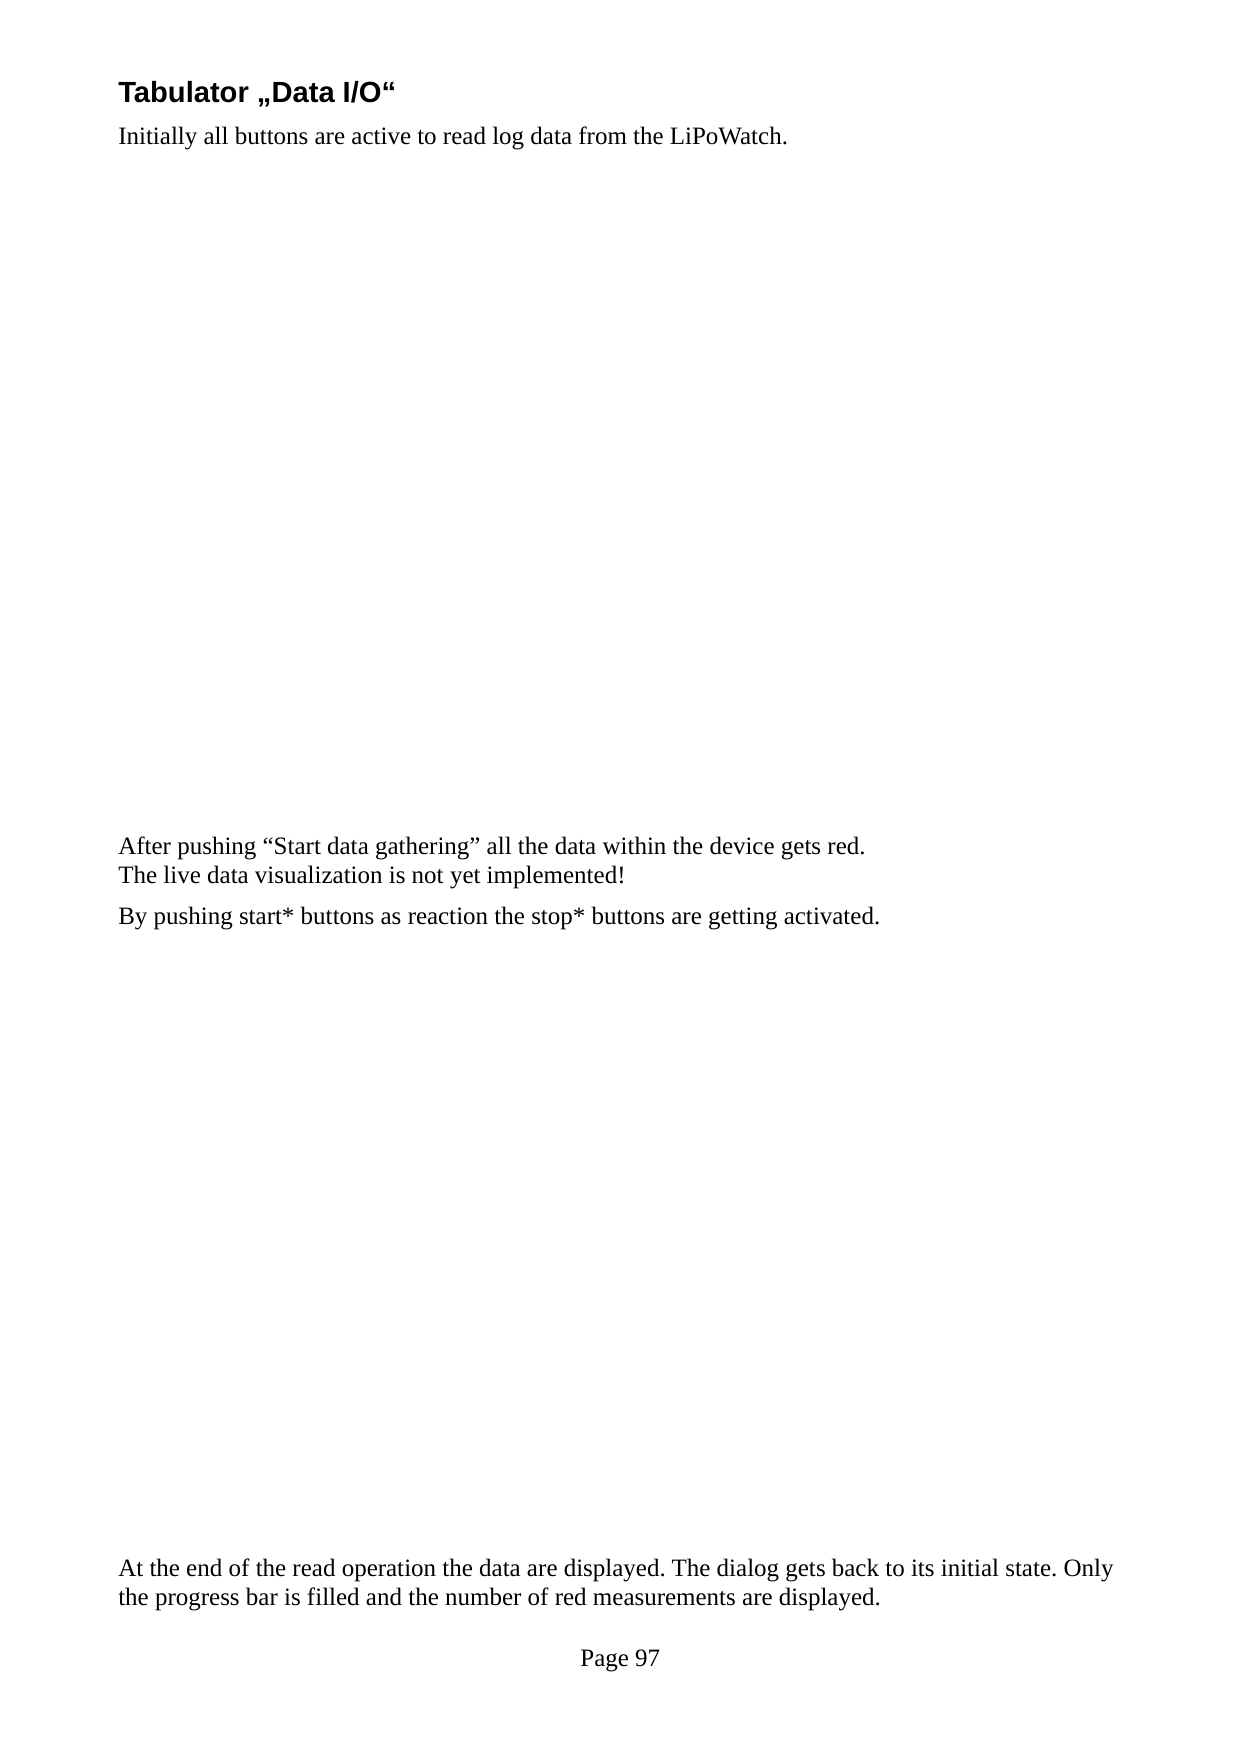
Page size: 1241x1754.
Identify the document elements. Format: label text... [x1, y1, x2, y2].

subtitle Tabulator „Data I/O“ [118, 75, 1122, 108]
text Initially all buttons are active to read log data from the LiPoWatch. [118, 121, 1122, 150]
text By pushing start* buttons as reaction the stop* buttons are getting activated. [118, 901, 1122, 930]
text At the end of the read operation the data are displayed. The dialog gets back to its initial state. Only the progress bar is filled and the number of red measurements are displayed. [118, 1553, 1122, 1611]
text After pushing “Start data gathering” all the data within the device gets red. The live data visualization is not yet implemented! [118, 831, 1122, 889]
